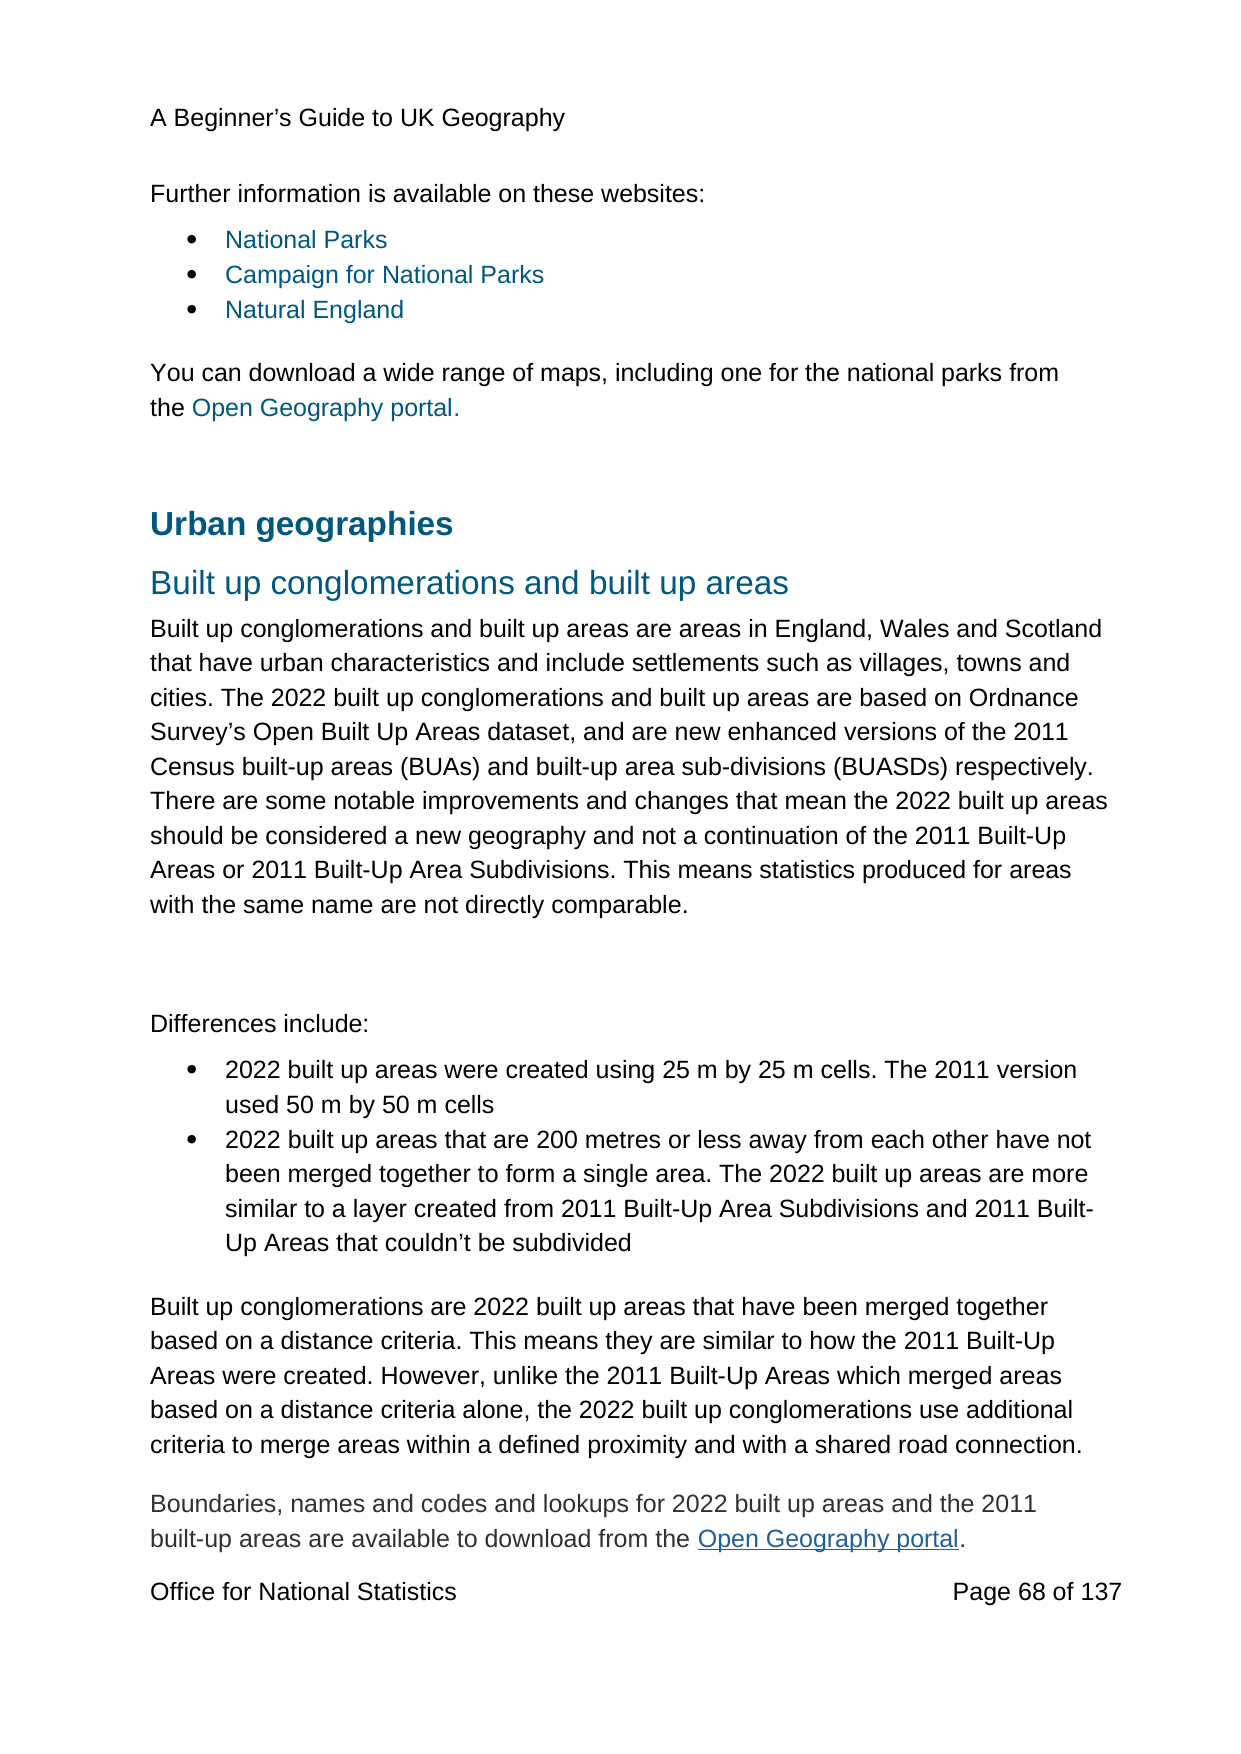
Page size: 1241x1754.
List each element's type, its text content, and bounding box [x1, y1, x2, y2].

subtitle Urban geographies [150, 503, 1122, 542]
text Boundaries, names and codes and lookups for 2022 built up areas and the 2011 built-up areas are available to download from the Open Geography portal. [150, 1489, 1095, 1552]
list Natural England [187, 295, 1122, 323]
list 2022 built up areas that are 200 metres or less away from each other have not been merged together to form a single area. The 2022 built up areas are more similar to a layer created from 2011 Built-Up Area Subdivisions and 2011 Built-Up Areas that couldn’t be subdivided [187, 1124, 1122, 1257]
text Differences include: [150, 1008, 1122, 1037]
list National Parks [187, 226, 1122, 254]
text Built up conglomerations and built up areas are areas in England, Wales and Scotland that have urban characteristics and include settlements such as villages, towns and cities. The 2022 built up conglomerations and built up areas are based on Ordnance Survey’s Open Built Up Areas dataset, and are new enhanced versions of the 2011 Census built-up areas (BUAs) and built-up area sub-divisions (BUASDs) respectively. There are some notable improvements and changes that mean the 2022 built up areas should be considered a new geography and not a continuation of the 2011 Built-Up Areas or 2011 Built-Up Area Subdivisions. This means statistics produced for areas with the same name are not directly comparable. [150, 614, 1122, 918]
text Further information is available on these websites: [150, 178, 1095, 207]
list Campaign for National Parks [187, 260, 1122, 289]
list 2022 built up areas were created using 25 m by 25 m cells. The 2011 version used 50 m by 50 m cells [187, 1056, 1122, 1119]
text Built up conglomerations are 2022 built up areas that have been merged together based on a distance criteria. This means they are similar to how the 2011 Built-Up Areas were created. However, unlike the 2011 Built-Up Areas which merged areas based on a distance criteria alone, the 2022 built up conglomerations use additional criteria to merge areas within a defined proximity and with a shared road connection. [150, 1292, 1122, 1458]
text You can download a wide range of maps, including one for the national parks from the Open Geography portal. [150, 358, 1095, 422]
subtitle Built up conglomerations and built up areas [150, 563, 1122, 601]
